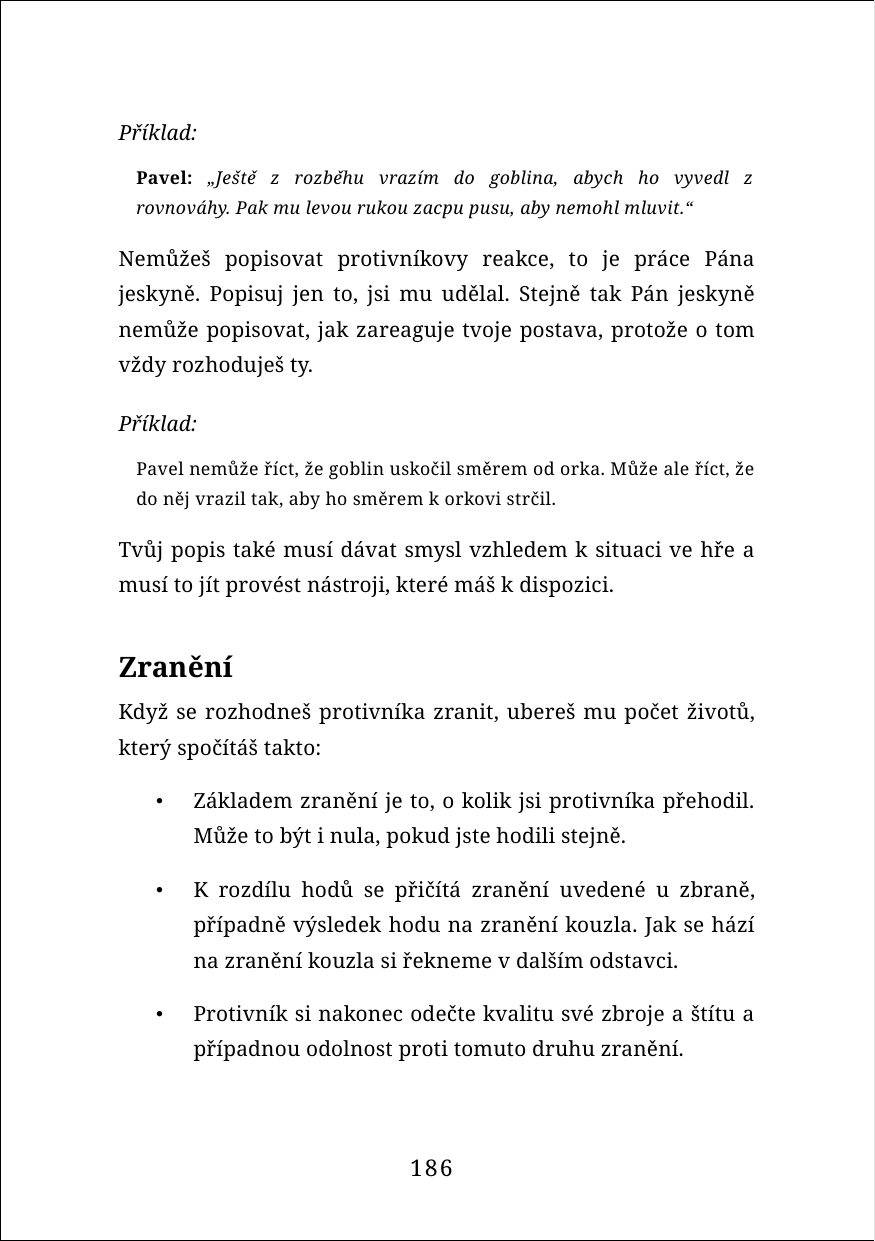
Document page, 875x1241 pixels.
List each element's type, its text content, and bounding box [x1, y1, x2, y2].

list Základem zranění je to, o kolik jsi protivníka přehodil. Může to být i nula, pokud jste hodili stejně. [156, 786, 756, 850]
text Příklad: [118, 409, 756, 438]
text Nemůžeš popisovat protivníkovy reakce, to je práce Pána jeskyně. Popisuj jen to, jsi mu udělal. Stejně tak Pán jeskyně nemůže popisovat, jak zareaguje tvoje postava, protože o tom vždy rozhoduješ ty. [118, 244, 756, 379]
text Příklad: [118, 118, 756, 147]
list K rozdílu hodů se přičítá zranění uvedené u zbraně, případně výsledek hodu na zranění kouzla. Jak se hází na zranění kouzla si řekneme v dalším odstavci. [156, 875, 756, 974]
subtitle Zranění [118, 647, 756, 686]
text Tvůj popis také musí dávat smysl vzhledem k situaci ve hře a musí to jít provést nástroji, které máš k dispozici. [118, 535, 756, 599]
text Pavel: „Ještě z rozběhu vrazím do goblina, abych ho vyvedl z rovnováhy. Pak mu levou rukou zacpu pusu, aby nemohl mluvit.“ [136, 166, 756, 220]
text Pavel nemůže říct, že goblin uskočil směrem od orka. Může ale říct, že do něj vrazil tak, aby ho směrem k orkovi strčil. [136, 457, 756, 511]
list Protivník si nakonec odečte kvalitu své zbroje a štítu a případnou odolnost proti tomuto druhu zranění. [156, 999, 756, 1063]
text Když se rozhodneš protivníka zranit, ubereš mu počet životů, který spočítáš takto: [118, 697, 756, 761]
